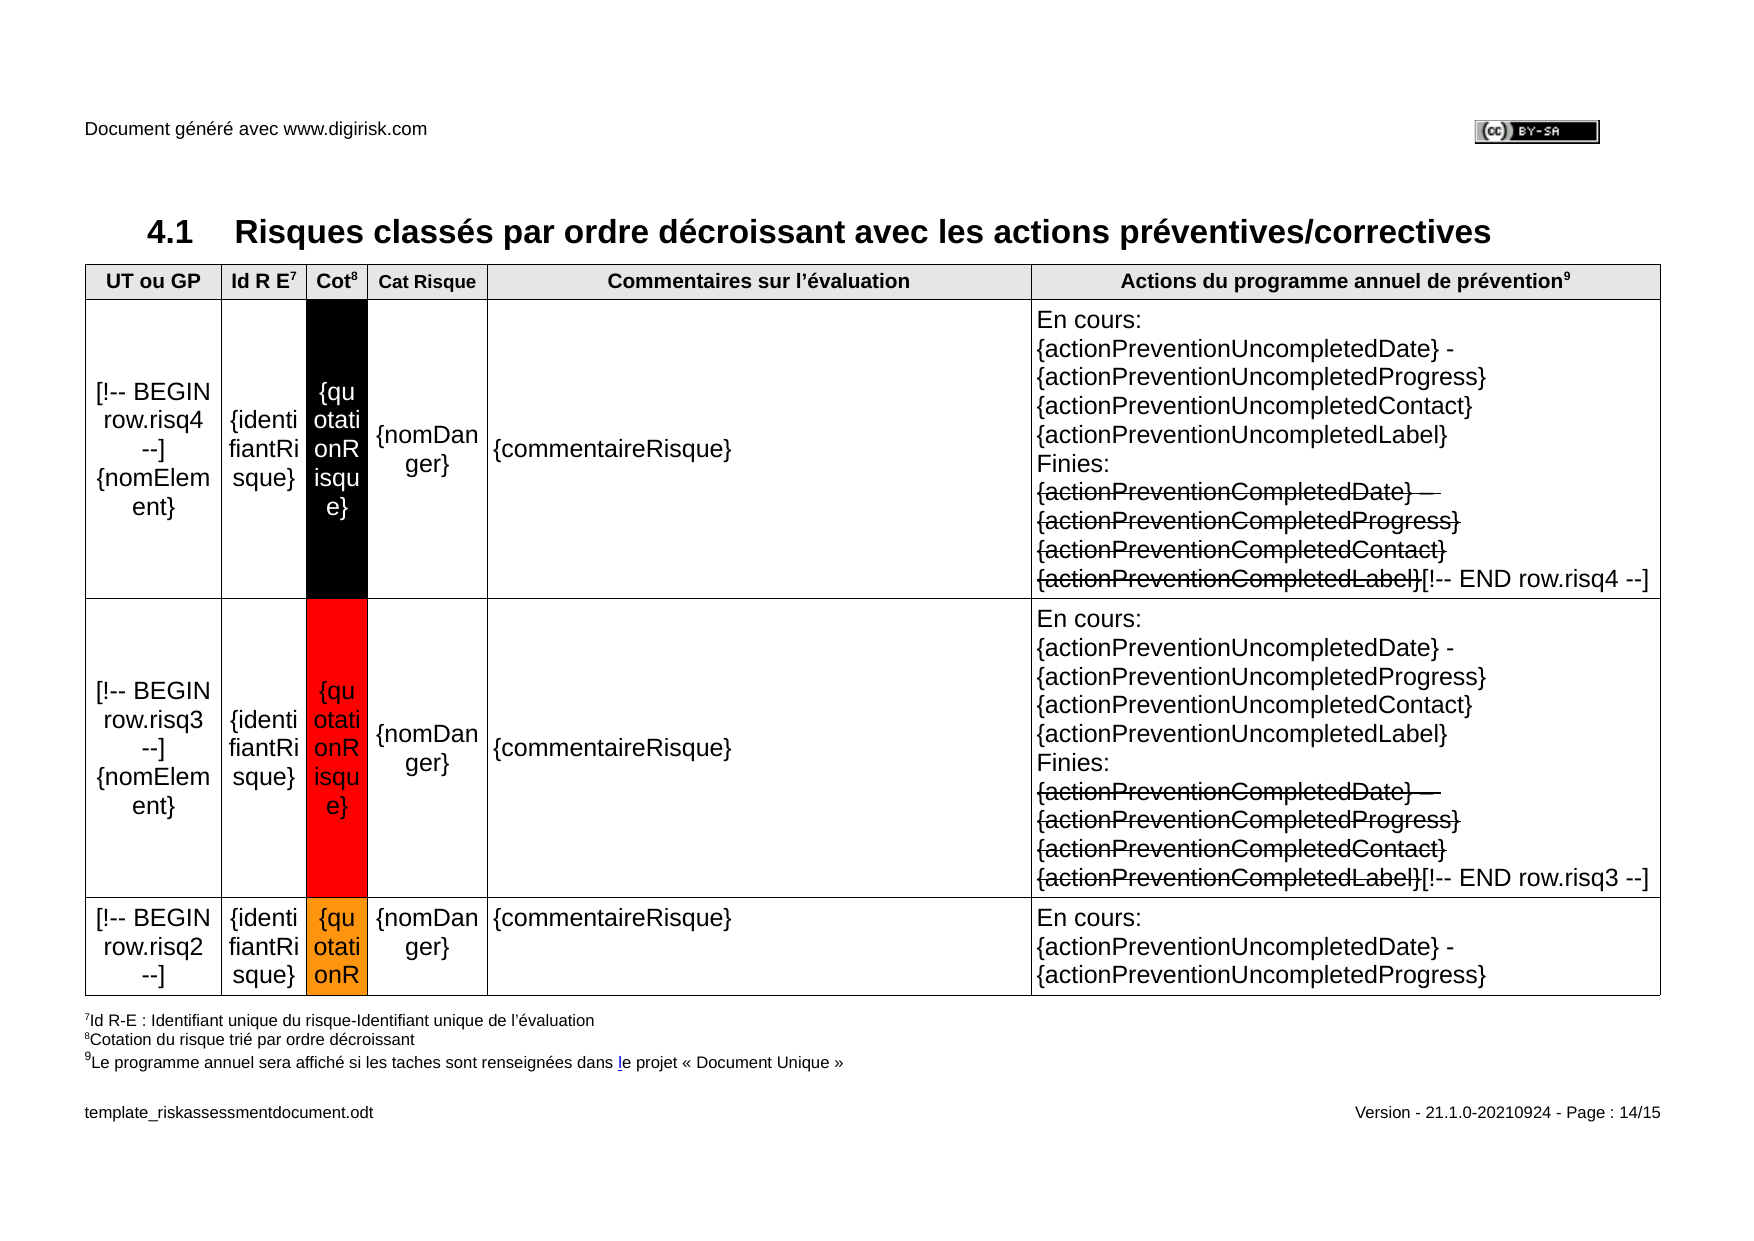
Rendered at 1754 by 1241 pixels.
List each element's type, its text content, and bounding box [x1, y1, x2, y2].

table_header Id R E [222, 265, 306, 299]
table_cell {identifiantRisque} [222, 898, 306, 995]
table_cell En cours: {actionPreventionUncompletedDate} - {actionPreventionUncompletedProgress} {actionPreventionUncompletedContact} {actionPreventionUncompletedLabel} Finies: {actionPreventionCompletedDate} – {actionPreventionCompletedProgress} {actionPreventionCompletedContact} {actionPreventionCompletedLabel}[!-- END row.risq4 --] [1032, 300, 1660, 598]
table_cell {commentaireRisque} [488, 898, 1031, 995]
table_cell {quotationRisque} [307, 300, 367, 598]
table_cell En cours: {actionPreventionUncompletedDate} - {actionPreventionUncompletedProgress} {actionPreventionUncompletedContact} {actionPreventionUncompletedLabel} Finies: {actionPreventionCompletedDate} – {actionPreventionCompletedProgress} {actionPreventionCompletedContact} {actionPreventionCompletedLabel}[!-- END row.risq3 --] [1032, 599, 1660, 897]
table_cell {nomDanger} [368, 599, 487, 897]
table_cell [!-- BEGIN row.risq2 --] [86, 898, 221, 995]
table_cell {identifiantRisque} [222, 300, 306, 598]
table_header UT ou GP [86, 265, 221, 299]
table_cell En cours: {actionPreventionUncompletedDate} - {actionPreventionUncompletedProgress} [1032, 898, 1660, 995]
table_header Cat Risque [368, 265, 487, 299]
picture [1474, 120, 1600, 144]
table_cell {nomDanger} [368, 300, 487, 598]
table_header Commentaires sur l’évaluation [488, 265, 1031, 299]
table_cell {quotationR [307, 898, 367, 995]
table_cell {commentaireRisque} [488, 300, 1031, 598]
table_cell [!-- BEGIN row.risq3 --]{nomElement} [86, 599, 221, 897]
table_cell {quotationRisque} [307, 599, 367, 897]
table_cell {identifiantRisque} [222, 599, 306, 897]
table_header Cot [307, 265, 367, 299]
table_header Actions du programme annuel de prévention [1032, 265, 1660, 299]
table_cell [!-- BEGIN row.risq4 --]{nomElement} [86, 300, 221, 598]
table_cell {nomDanger} [368, 898, 487, 995]
table_cell {commentaireRisque} [488, 599, 1031, 897]
subtitle Risques classés par ordre décroissant avec les actions préventives/correctives [147, 213, 1661, 251]
